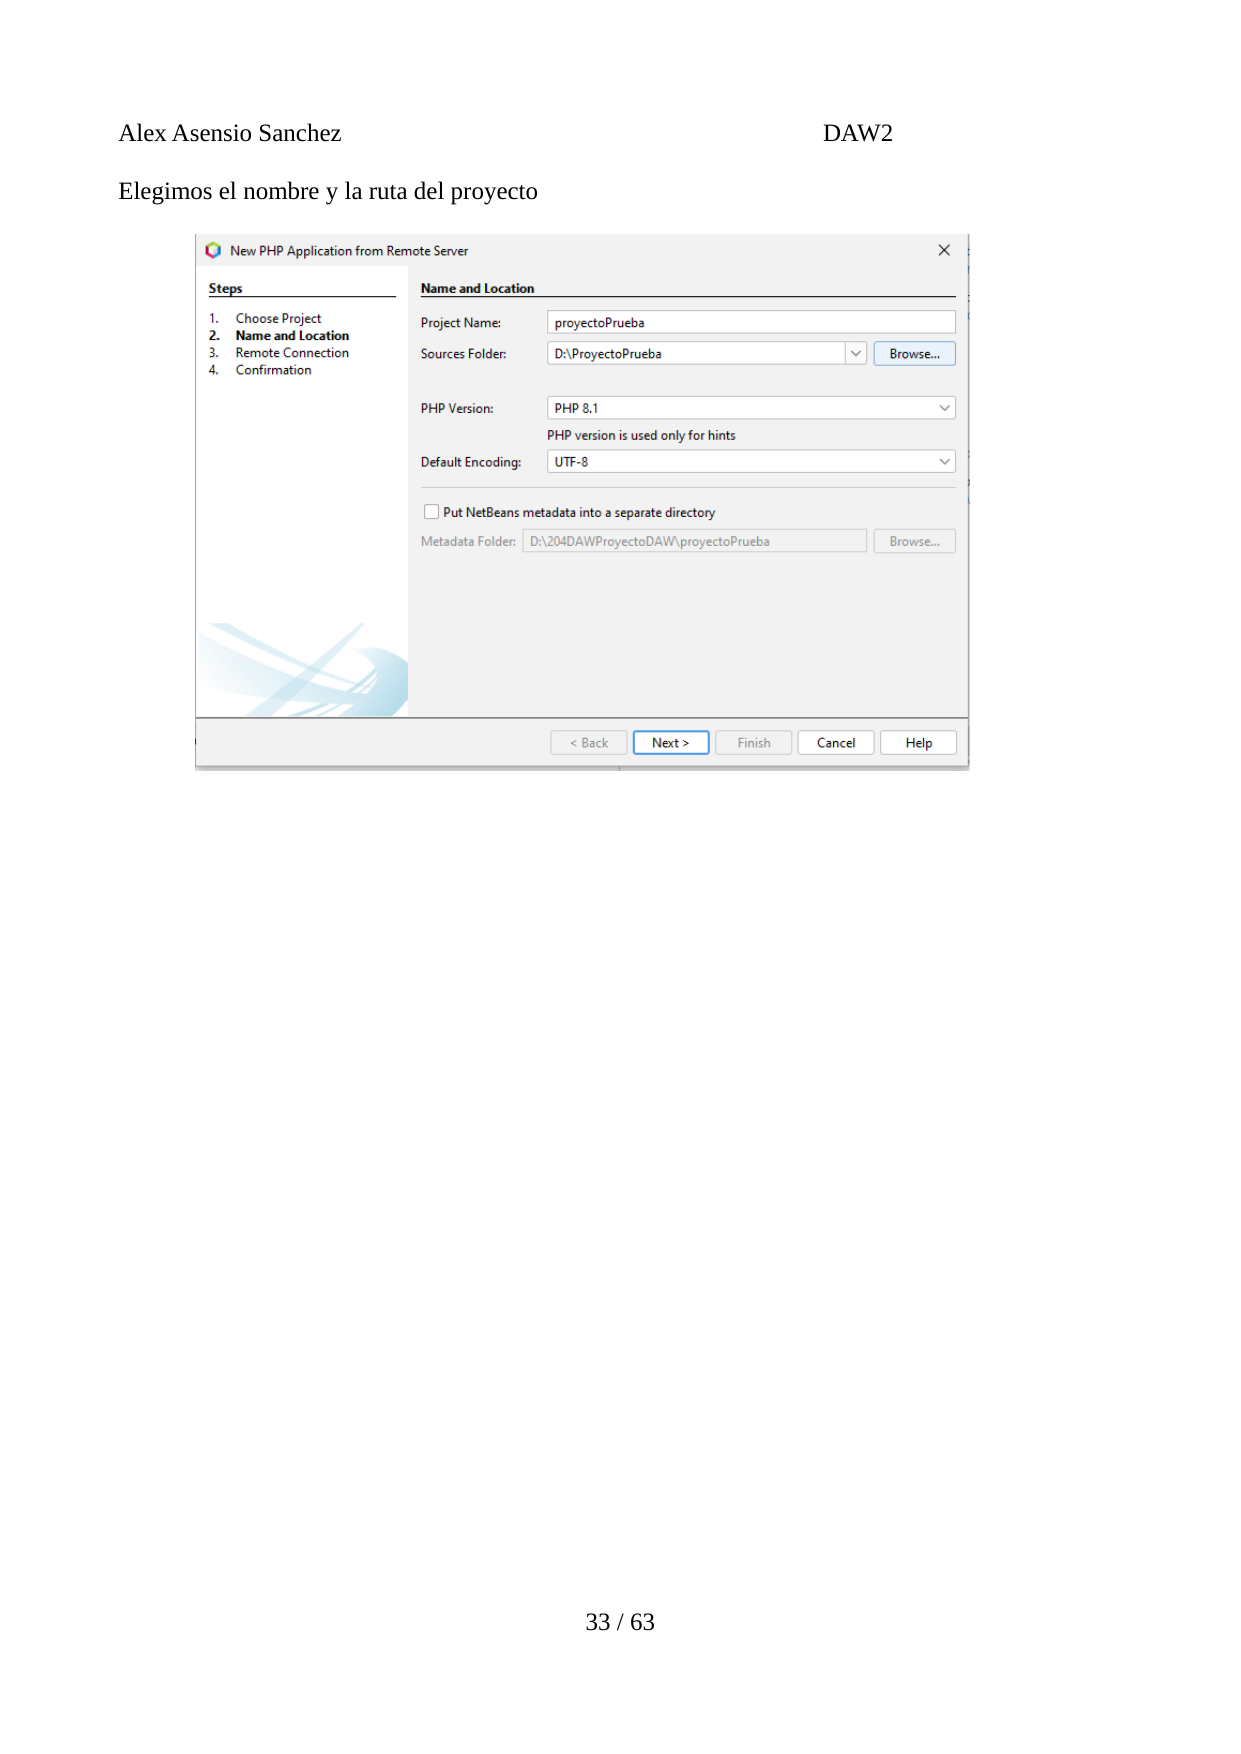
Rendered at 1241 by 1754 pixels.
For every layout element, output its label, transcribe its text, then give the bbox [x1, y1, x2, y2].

picture [195, 234, 970, 771]
text Elegimos el nombre y la ruta del proyecto [118, 176, 1122, 205]
